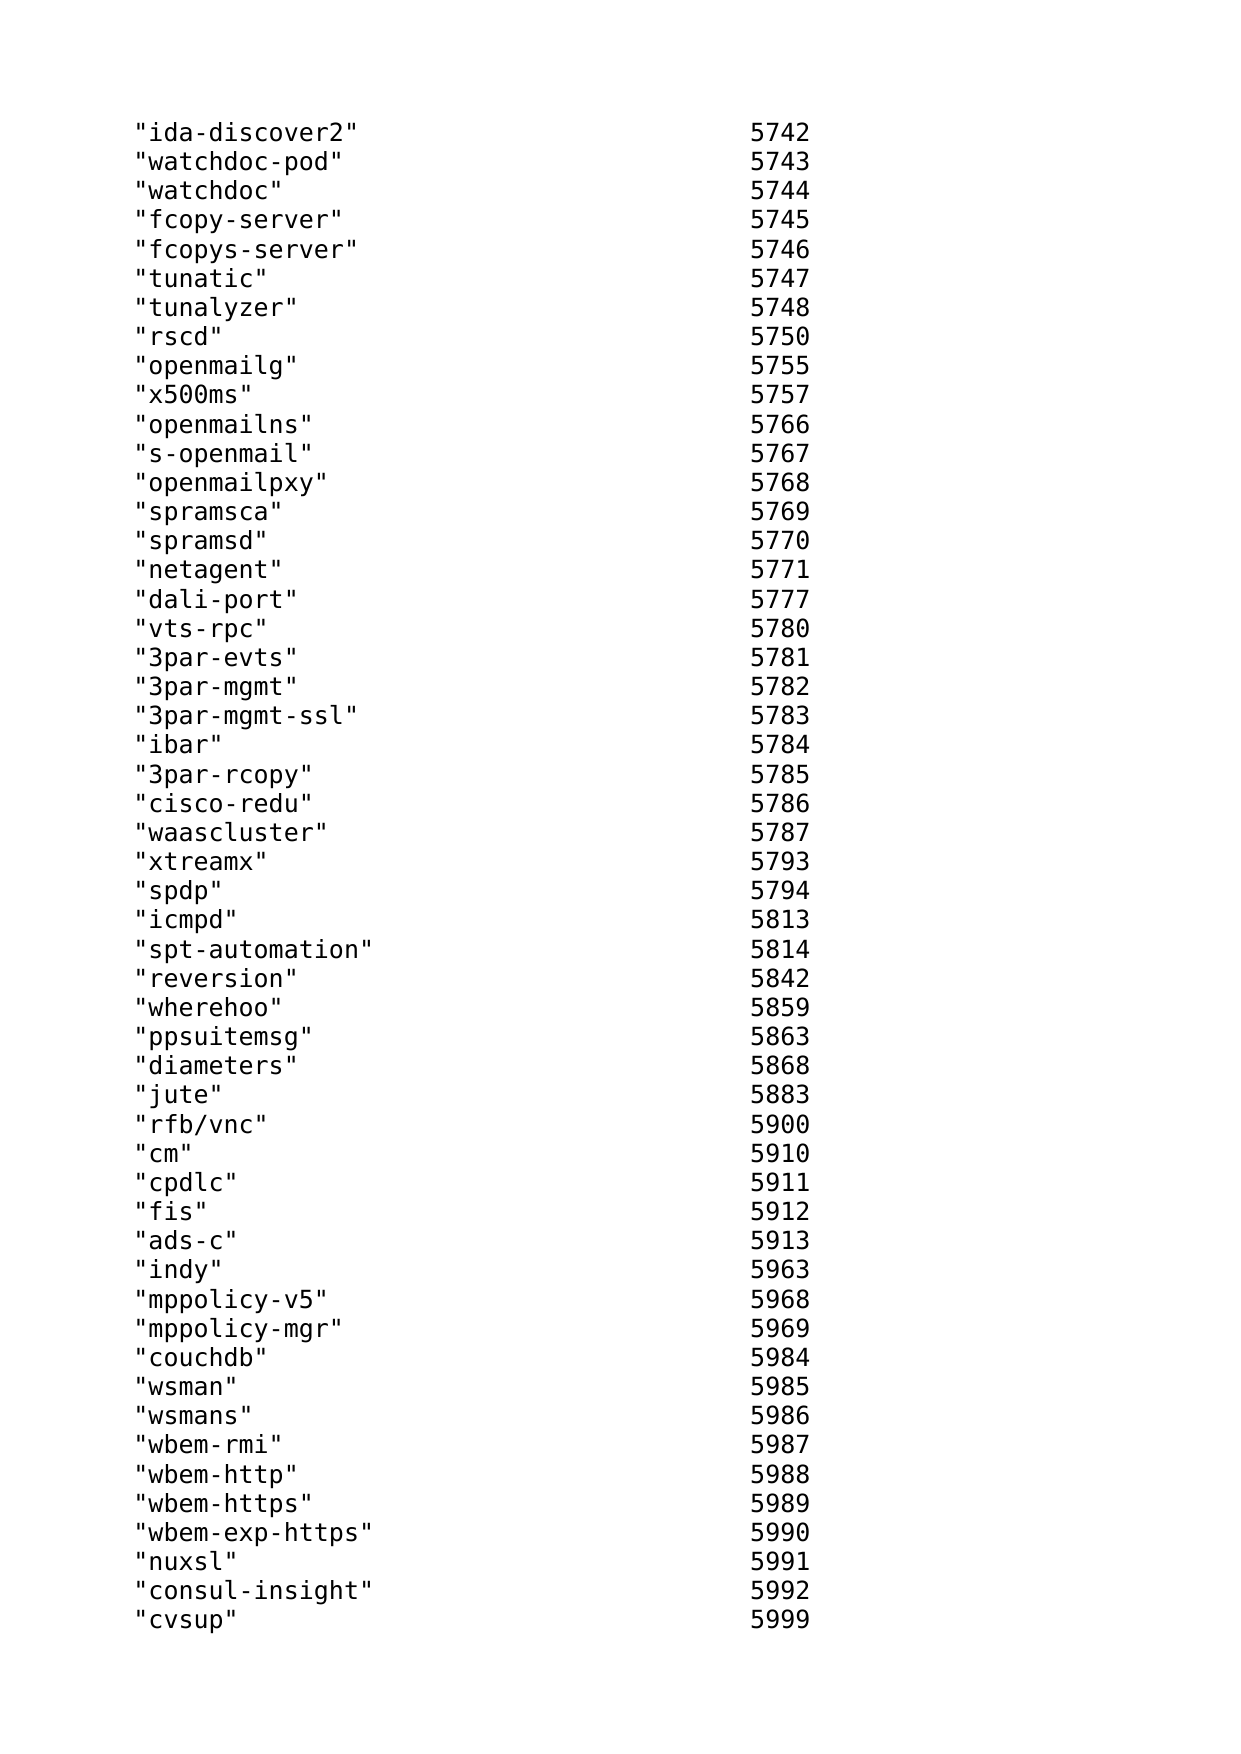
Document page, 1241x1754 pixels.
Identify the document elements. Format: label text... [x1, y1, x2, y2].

text "ida-discover2" 5742 "watchdoc-pod" 5743 "watchdoc" 5744 "fcopy-server" 5745 "fcopys-server" 5746 "tunatic" 5747 "tunalyzer" 5748 "rscd" 5750 "openmailg" 5755 "x500ms" 5757 "openmailns" 5766 "s-openmail" 5767 "openmailpxy" 5768 "spramsca" 5769 "spramsd" 5770 "netagent" 5771 "dali-port" 5777 "vts-rpc" 5780 "3par-evts" 5781 "3par-mgmt" 5782 "3par-mgmt-ssl" 5783 "ibar" 5784 "3par-rcopy" 5785 "cisco-redu" 5786 "waascluster" 5787 "xtreamx" 5793 "spdp" 5794 "icmpd" 5813 "spt-automation" 5814 "reversion" 5842 "wherehoo" 5859 "ppsuitemsg" 5863 "diameters" 5868 "jute" 5883 "rfb/vnc" 5900 "cm" 5910 "cpdlc" 5911 "fis" 5912 "ads-c" 5913 "indy" 5963 "mppolicy-v5" 5968 "mppolicy-mgr" 5969 "couchdb" 5984 "wsman" 5985 "wsmans" 5986 "wbem-rmi" 5987 "wbem-http" 5988 "wbem-https" 5989 "wbem-exp-https" 5990 "nuxsl" 5991 "consul-insight" 5992 "cvsup" 5999 [118, 118, 1122, 1635]
